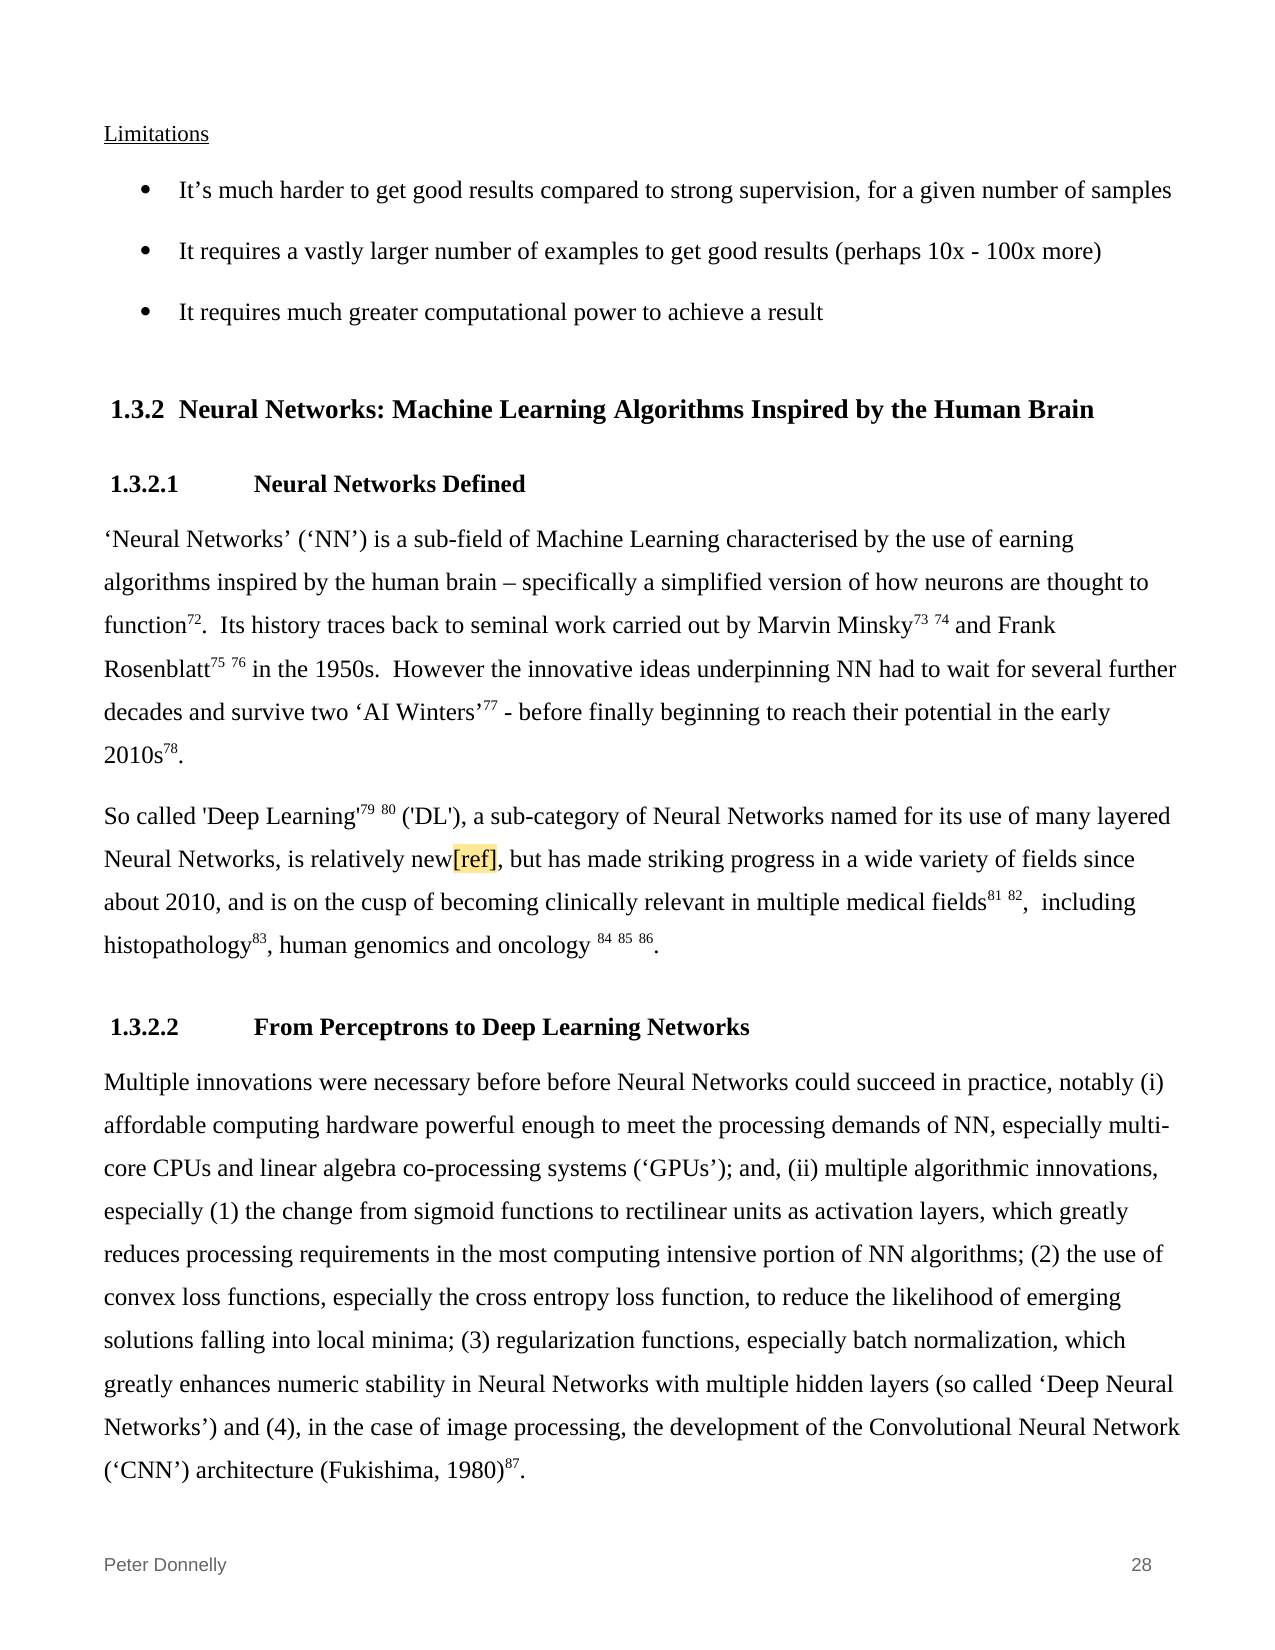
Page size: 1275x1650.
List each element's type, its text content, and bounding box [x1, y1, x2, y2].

subtitle Limitations [86, 120, 1181, 146]
list It requires much greater computational power to achieve a result [141, 297, 1181, 326]
subtitle From Perceptrons to Deep Learning Networks [103, 1012, 1181, 1040]
text ‘Neural Networks’ (‘NN’) is a sub-field of Machine Learning characterised by the use of earning algorithms inspired by the human brain – specifically a simplified version of how neurons are thought to function. Its history traces back to seminal work carried out by Marvin Minsky and Frank Rosenblatt in the 1950s. However the innovative ideas underpinning NN had to wait for several further decades and survive two ‘AI Winters’ - before finally beginning to reach their potential in the early 2010s. [103, 524, 1181, 769]
text So called 'Deep Learning' ('DL'), a sub-category of Neural Networks named for its use of many layered Neural Networks, is relatively new[ref], but has made striking progress in a wide variety of fields since about 2010, and is on the cusp of becoming clinically relevant in multiple medical fields , including histopathology, human genomics and oncology . [103, 801, 1181, 959]
subtitle Neural Networks: Machine Learning Algorithms Inspired by the Human Brain [103, 393, 1181, 425]
text Multiple innovations were necessary before before Neural Networks could succeed in practice, notably (i) affordable computing hardware powerful enough to meet the processing demands of NN, especially multi-core CPUs and linear algebra co-processing systems (‘GPUs’); and, (ii) multiple algorithmic innovations, especially (1) the change from sigmoid functions to rectilinear units as activation layers, which greatly reduces processing requirements in the most computing intensive portion of NN algorithms; (2) the use of convex loss functions, especially the cross entropy loss function, to reduce the likelihood of emerging solutions falling into local minima; (3) regularization functions, especially batch normalization, which greatly enhances numeric stability in Neural Networks with multiple hidden layers (so called ‘Deep Neural Networks’) and (4), in the case of image processing, the development of the Convolutional Neural Network (‘CNN’) architecture (Fukishima, 1980). [103, 1067, 1181, 1484]
list It requires a vastly larger number of examples to get good results (perhaps 10x - 100x more) [141, 236, 1181, 265]
subtitle Neural Networks Defined [103, 469, 1181, 498]
list It’s much harder to get good results compared to strong supervision, for a given number of samples [141, 176, 1181, 204]
